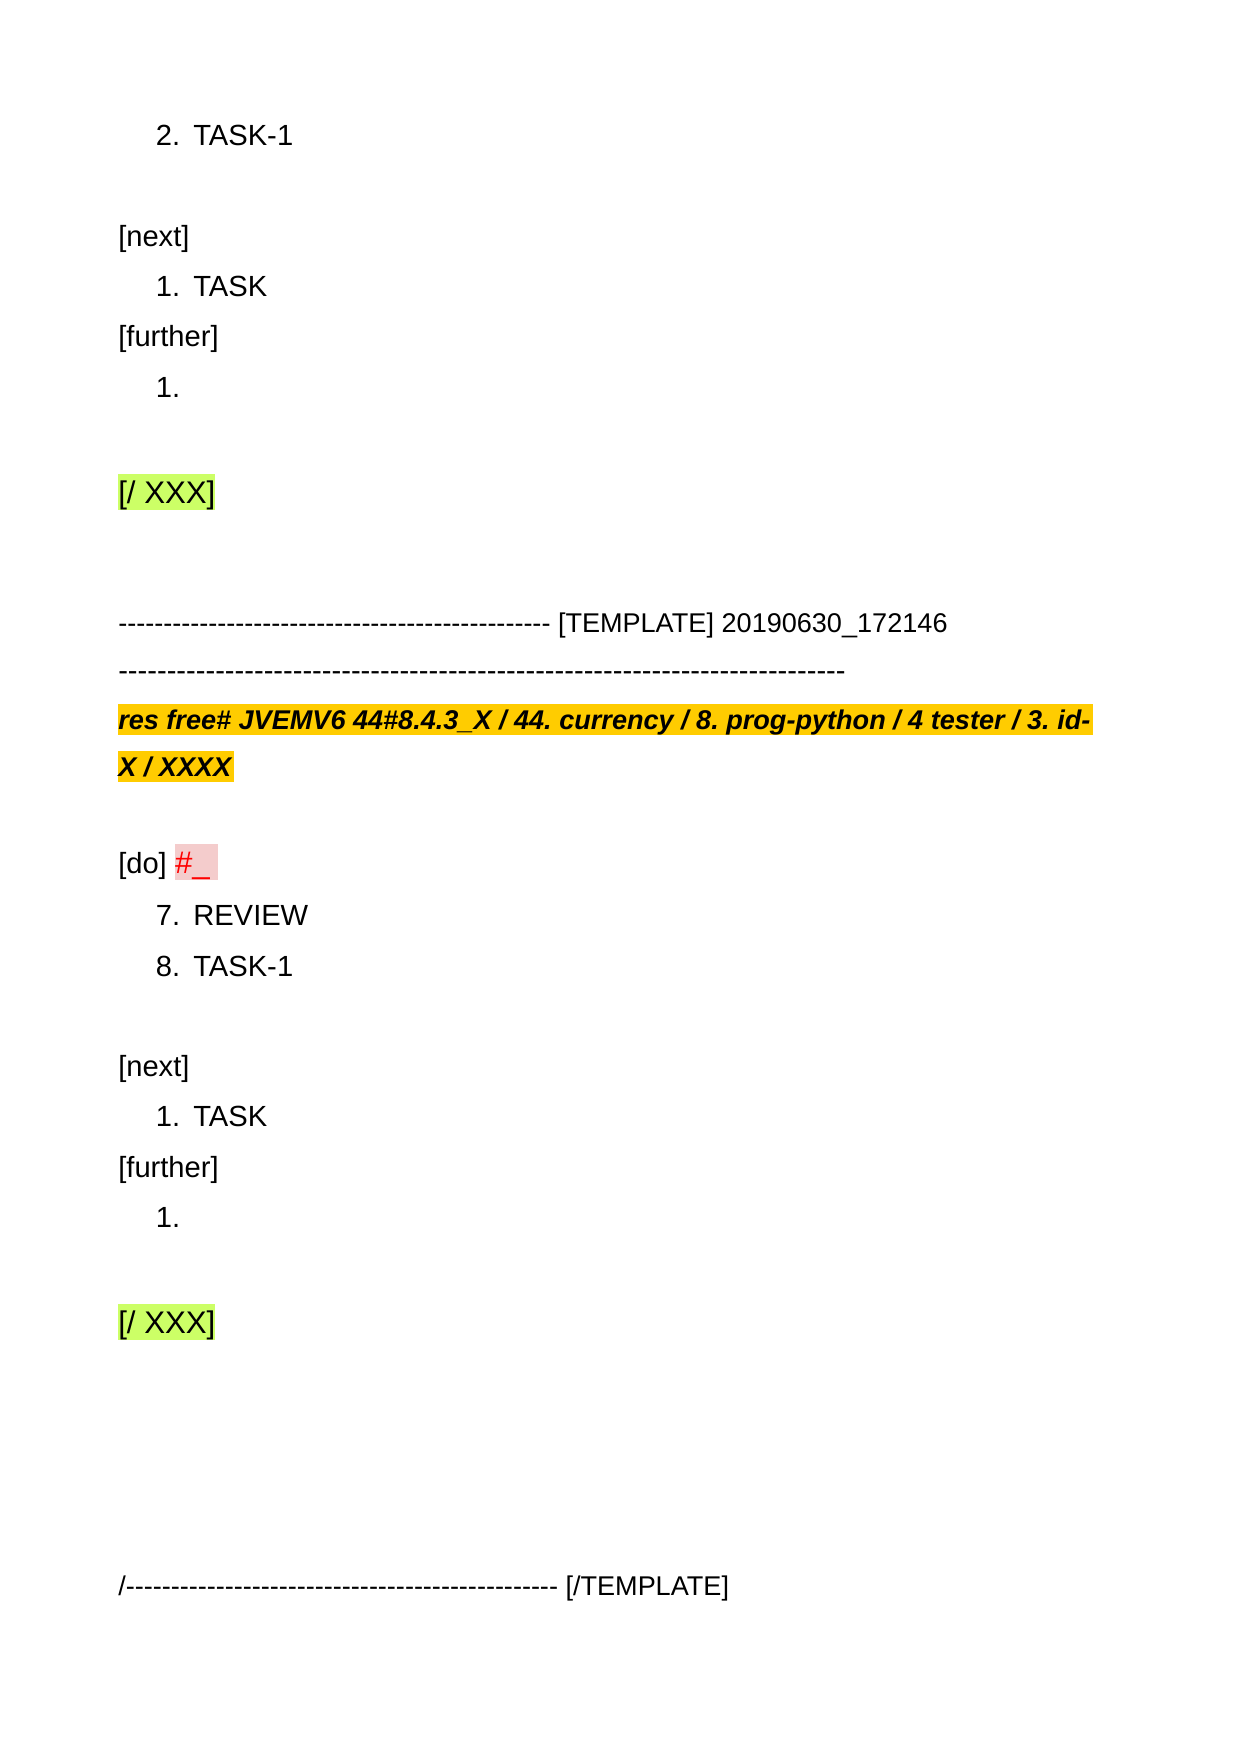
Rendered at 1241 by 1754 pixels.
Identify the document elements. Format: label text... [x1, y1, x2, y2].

text [next] [118, 1049, 1122, 1083]
text [/ XXX] [118, 1250, 1122, 1340]
text /------------------------------------------------ [/TEMPLATE] [118, 1570, 1122, 1601]
text [next] [118, 219, 1122, 252]
list TASK-1 [156, 118, 1122, 152]
list TASK [156, 269, 1122, 303]
list REVIEW [156, 898, 1122, 932]
text [/ XXX] [118, 420, 1122, 510]
text --------------------------------------------------------------------------- [118, 653, 1122, 687]
list TASK [156, 1099, 1122, 1133]
text [further] [118, 319, 1122, 353]
text res free# JVEMV6 44#8.4.3_X / 44. currency / 8. prog-python / 4 tester / 3. id-X / XXXX [118, 704, 1122, 782]
text ------------------------------------------------ [TEMPLATE] 20190630_172146 [118, 607, 1122, 638]
text [further] [118, 1150, 1122, 1183]
list TASK-1 [156, 948, 1122, 982]
text [do] #_ [118, 844, 1122, 880]
